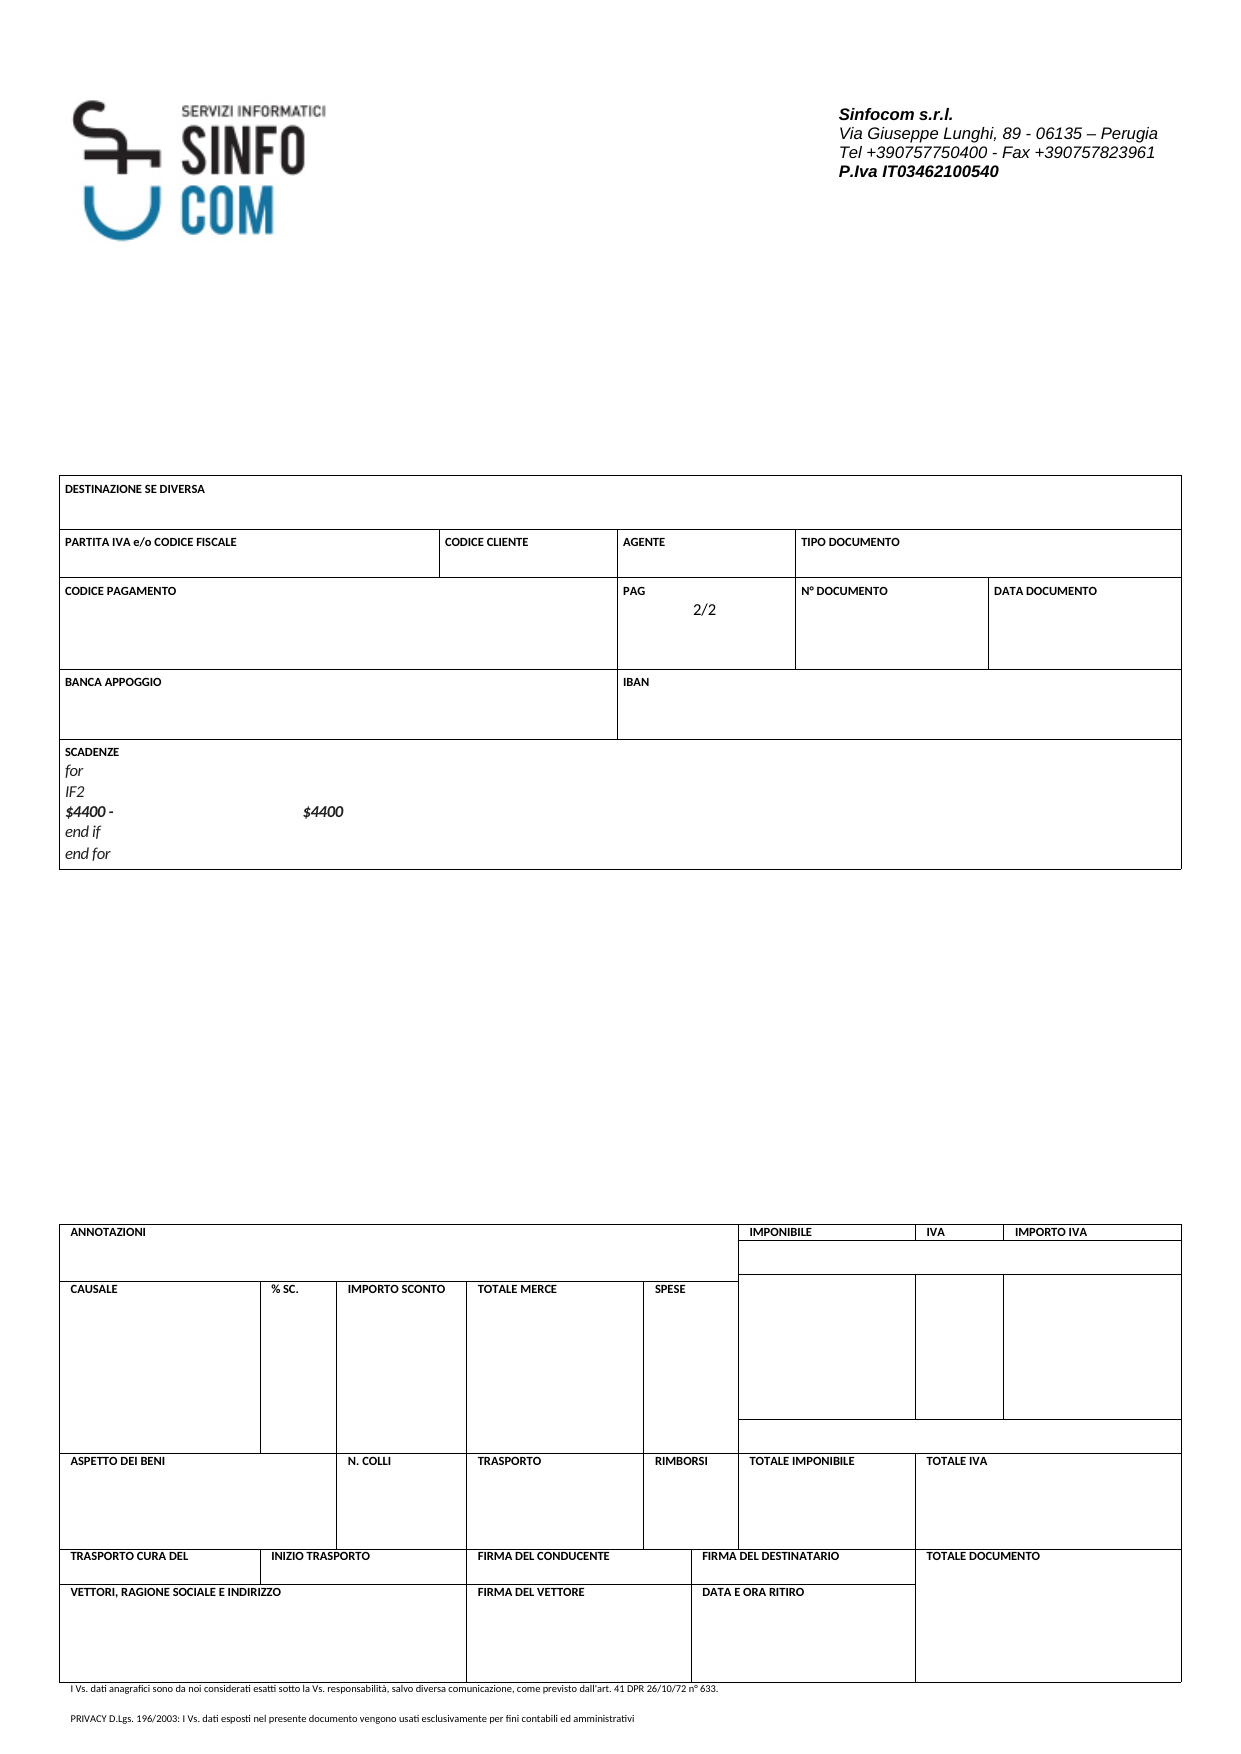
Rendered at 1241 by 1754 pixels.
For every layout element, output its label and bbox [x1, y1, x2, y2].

picture [59, 87, 342, 253]
